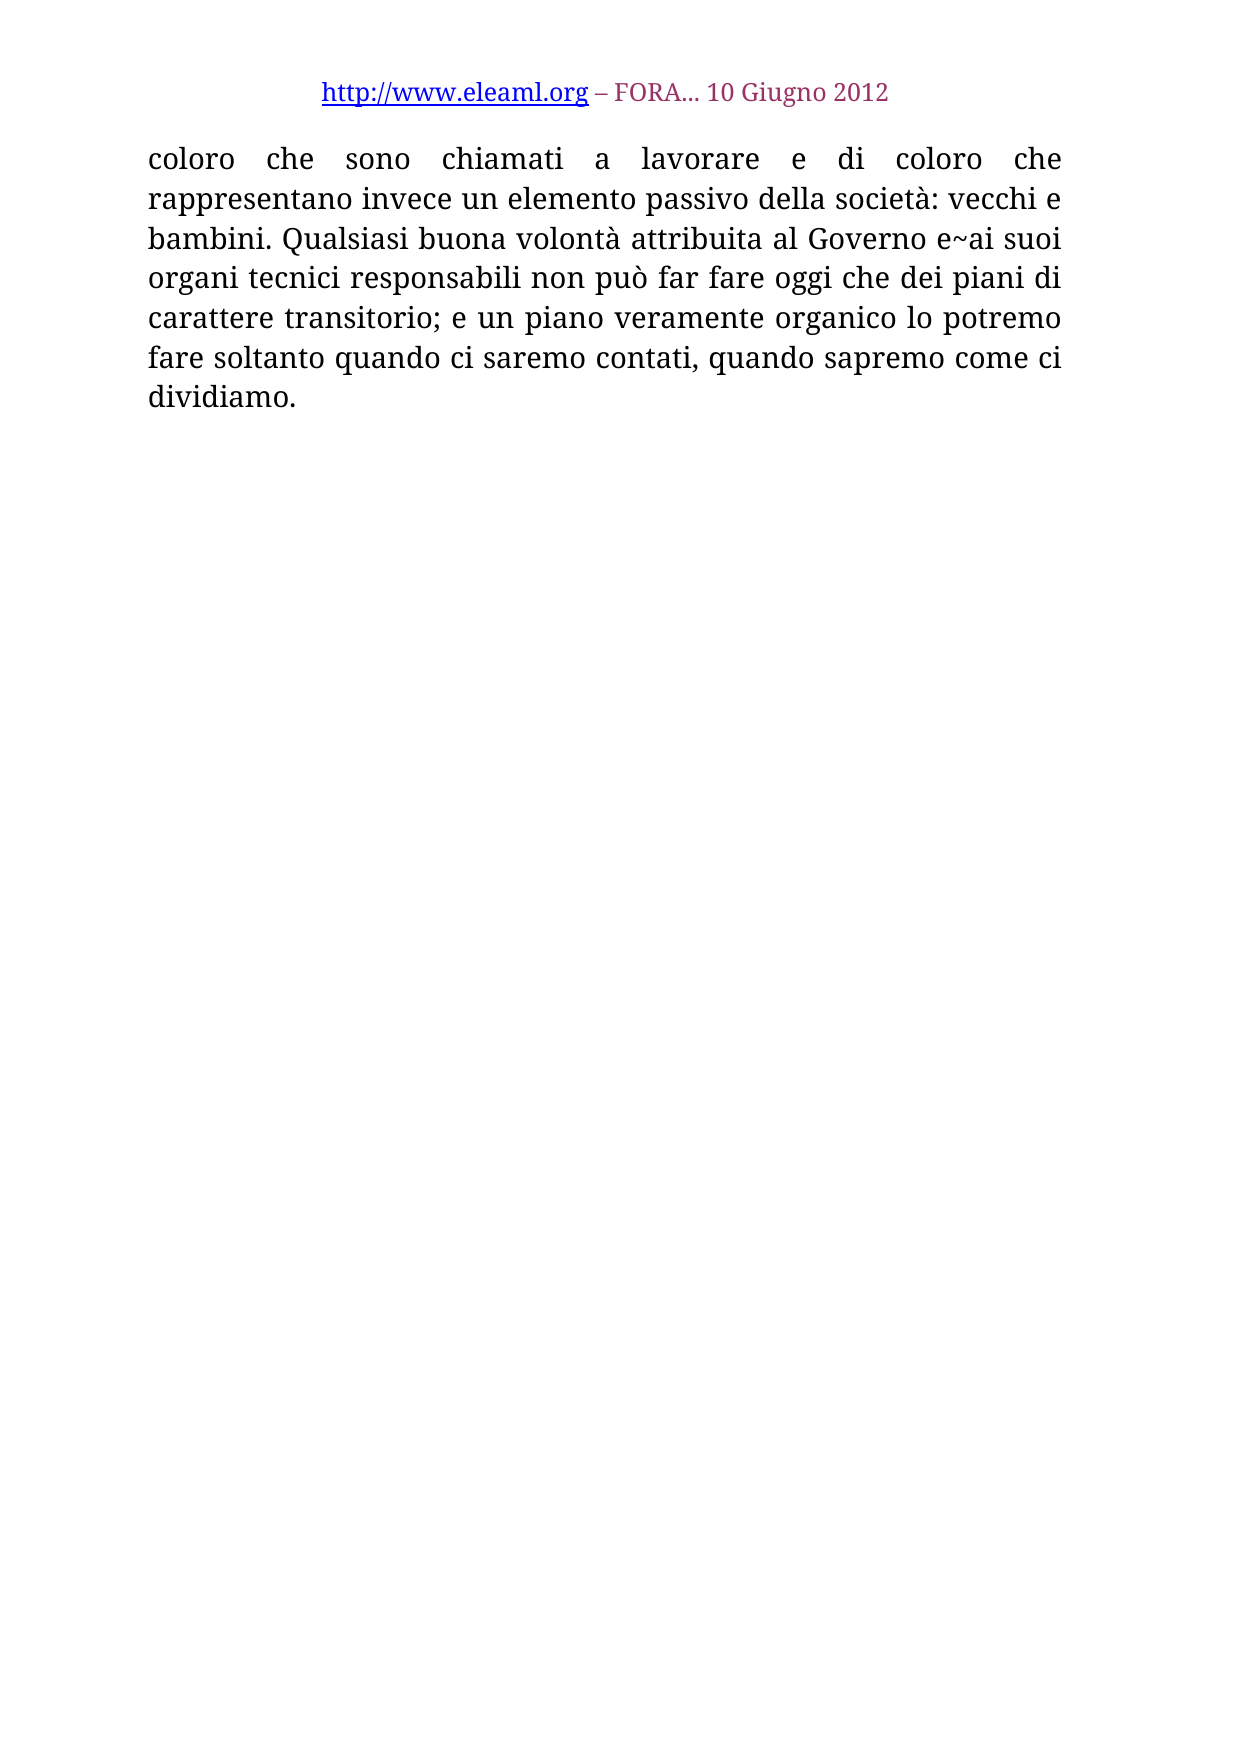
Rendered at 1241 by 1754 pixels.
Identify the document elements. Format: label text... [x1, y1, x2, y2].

text coloro che sono chiamati a lavorare e di coloro che rappresentano invece un elemento passivo della società: vecchi e bambini. Qualsiasi buona volontà attribuita al Governo e~ai suoi organi tecnici responsabili non può far fare oggi che dei piani di carattere transitorio; e un piano veramente organico lo potremo fare soltanto quando ci saremo contati, quando sapremo come ci dividiamo. [148, 138, 1063, 416]
